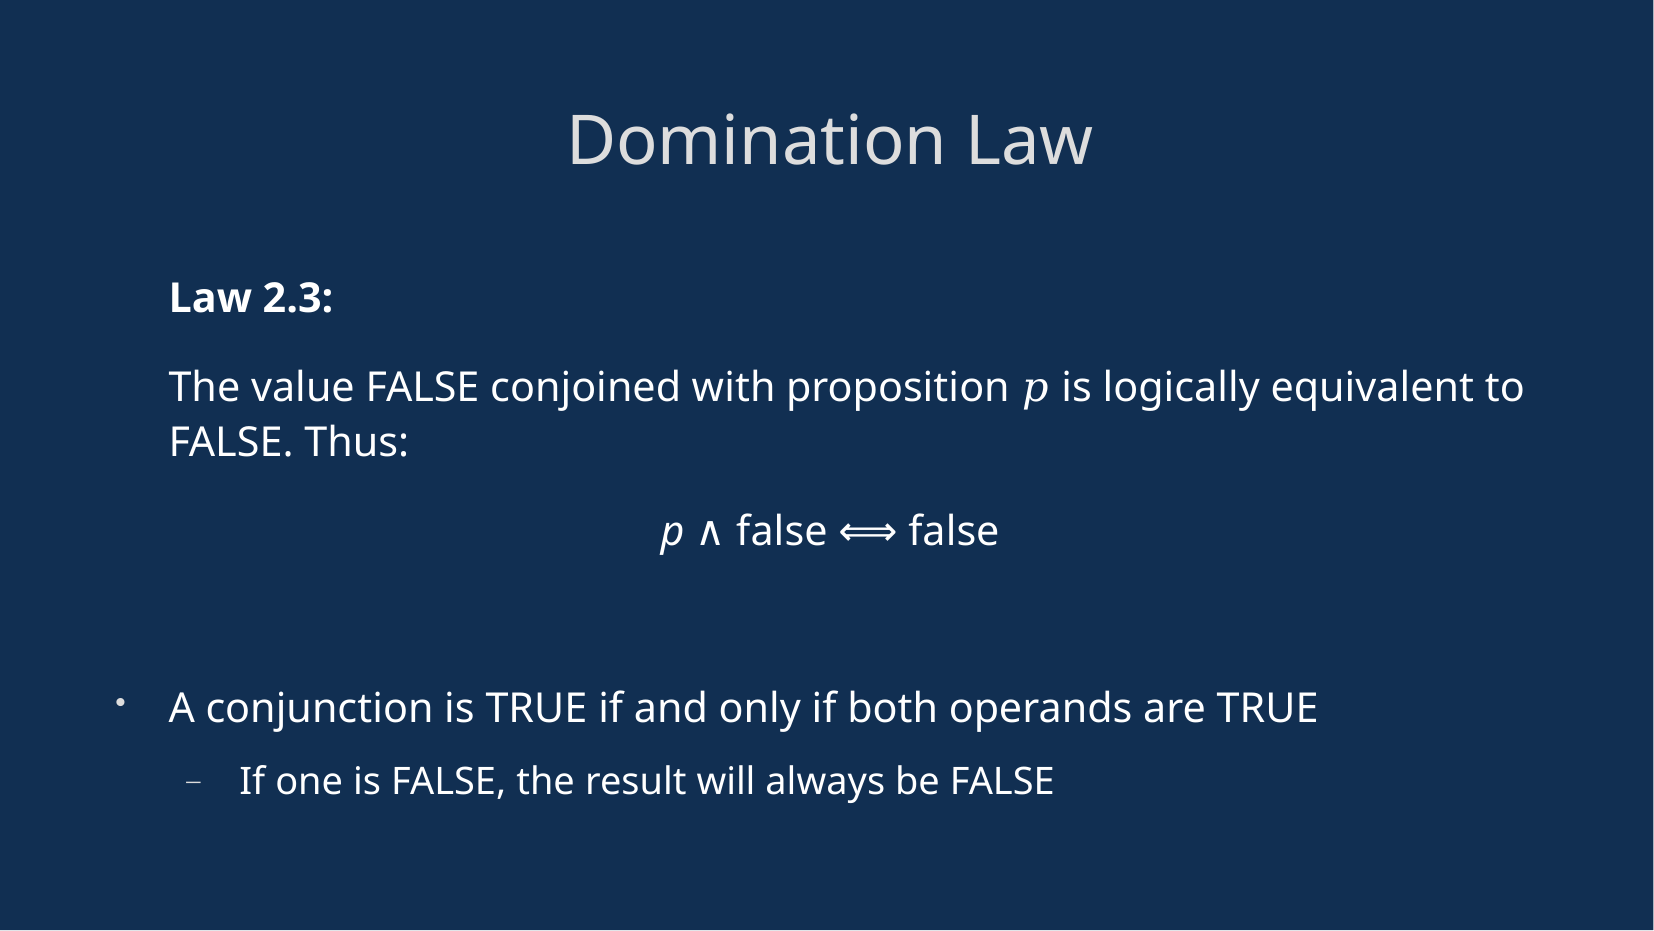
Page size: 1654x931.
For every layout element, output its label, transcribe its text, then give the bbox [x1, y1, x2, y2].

title Domination Law [97, 96, 1563, 180]
list Law 2.3: The value FALSE conjoined with proposition 𝑝 is logically equivalent to FALSE. Thus: p ∧ false ⟺ false A conjunction is TRUE if and only if both operands are TRUE If one is FALSE, the result will always be FALSE [97, 268, 1563, 806]
